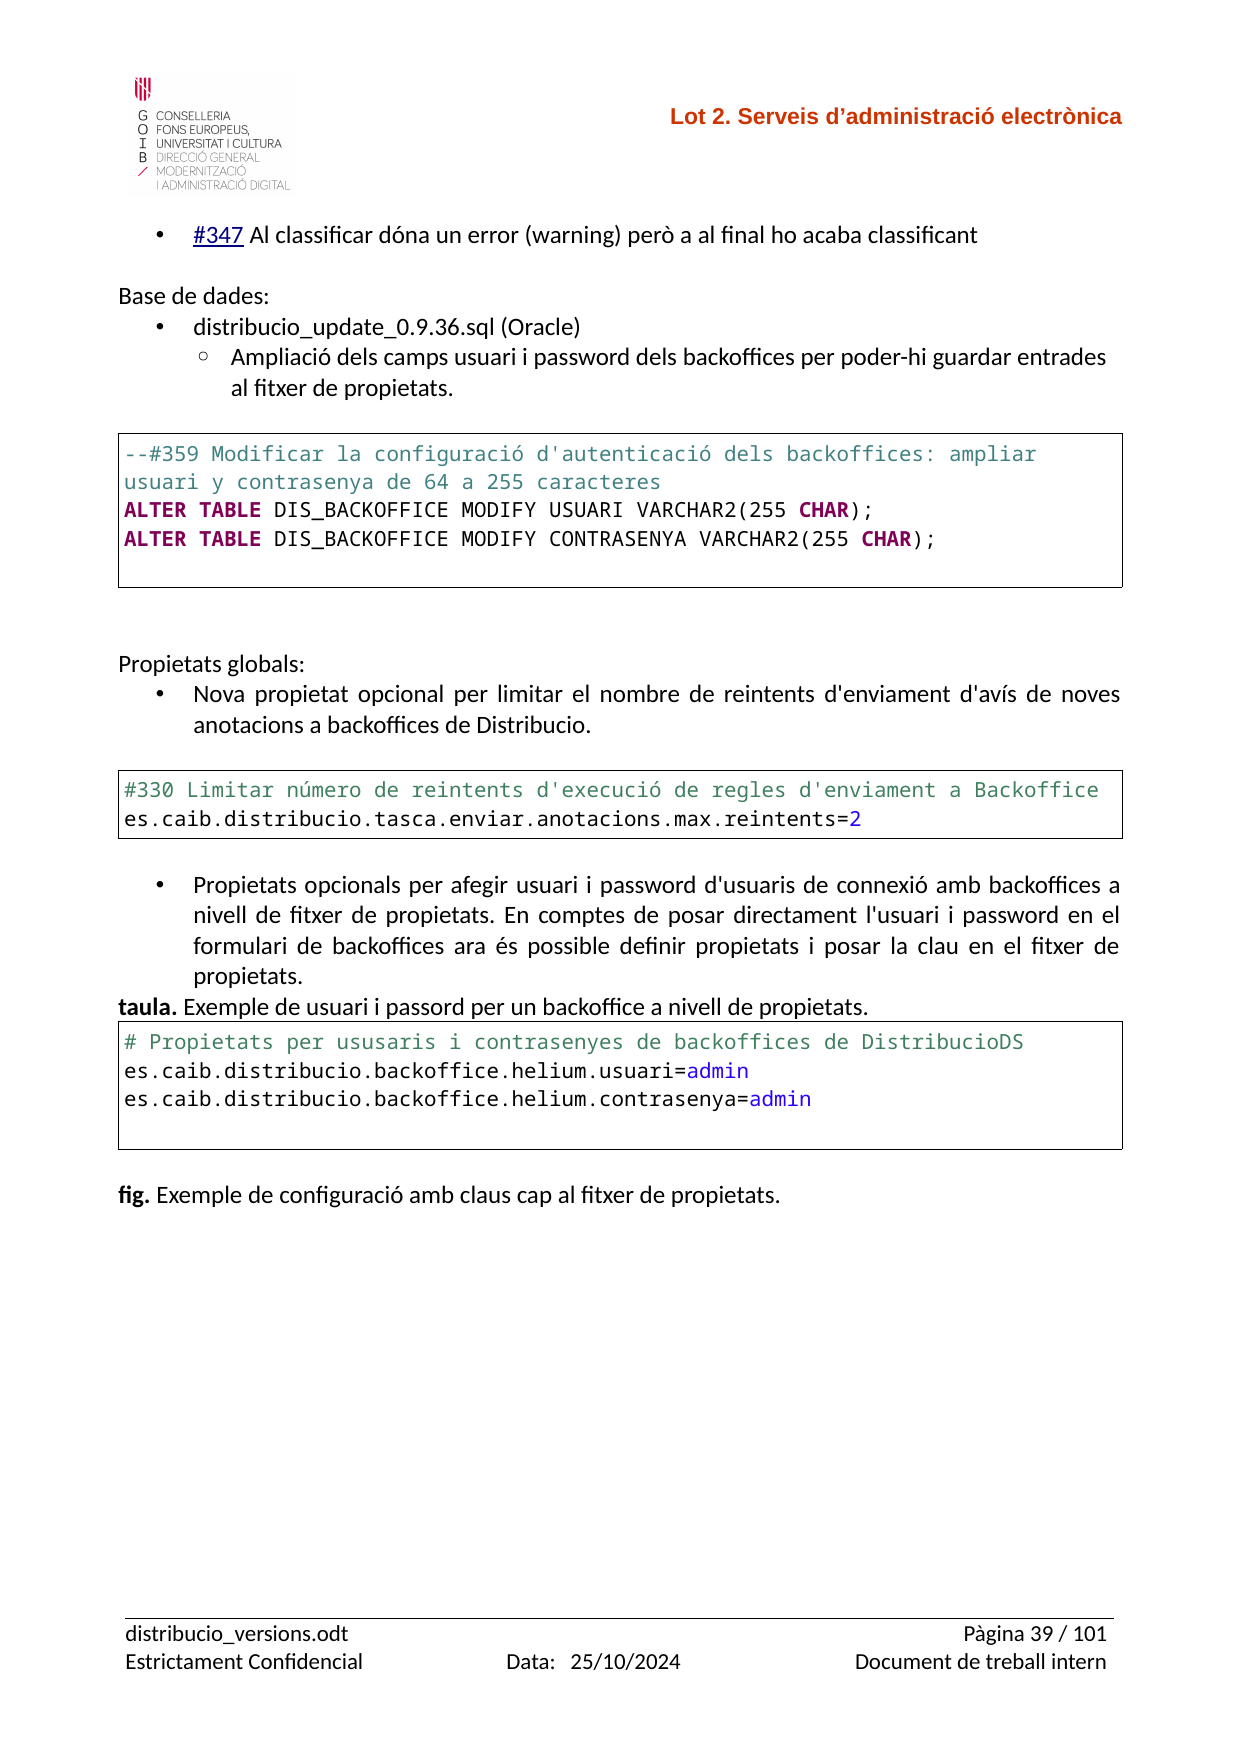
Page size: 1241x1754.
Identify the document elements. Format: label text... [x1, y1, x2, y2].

text fig. Exemple de configuració amb claus cap al fitxer de propietats. [118, 1179, 1122, 1210]
table_header #330 Limitar número de reintents d'execució de regles d'enviament a Backoffice es.caib.distribucio.tasca.enviar.anotacions.max.reintents=2 [119, 771, 1122, 838]
table_header --#359 Modificar la configuració d'autenticació dels backoffices: ampliar usuari y contrasenya de 64 a 255 caracteres ALTER TABLE DIS_BACKOFFICE MODIFY USUARI VARCHAR2(255 CHAR); ALTER TABLE DIS_BACKOFFICE MODIFY CONTRASENYA VARCHAR2(255 CHAR); [119, 434, 1122, 587]
text taula. Exemple de usuari i passord per un backoffice a nivell de propietats. [118, 991, 1122, 1021]
text Propietats globals: [118, 648, 1122, 678]
list Propietats opcionals per afegir usuari i password d'usuaris de connexió amb backoffices a nivell de fitxer de propietats. En comptes de posar directament l'usuari i password en el formulari de backoffices ara és possible definir propietats i posar la clau en el fitxer de propietats. [156, 869, 1122, 991]
text Base de dades: [118, 280, 1122, 311]
list Nova propietat opcional per limitar el nombre de reintents d'enviament d'avís de noves anotacions a backoffices de Distribucio. [156, 678, 1122, 739]
list Ampliació dels camps usuari i password dels backoffices per poder-hi guardar entrades al fitxer de propietats. [193, 341, 1122, 402]
table_header # Propietats per ususaris i contrasenyes de backoffices de DistribucioDS es.caib.distribucio.backoffice.helium.usuari=admin es.caib.distribucio.backoffice.helium.contrasenya=admin [119, 1022, 1122, 1149]
list distribucio_update_0.9.36.sql (Oracle) [156, 311, 1122, 341]
list #347 Al classificar dóna un error (warning) però a al final ho acaba classificant [156, 219, 1122, 250]
picture [126, 70, 299, 197]
